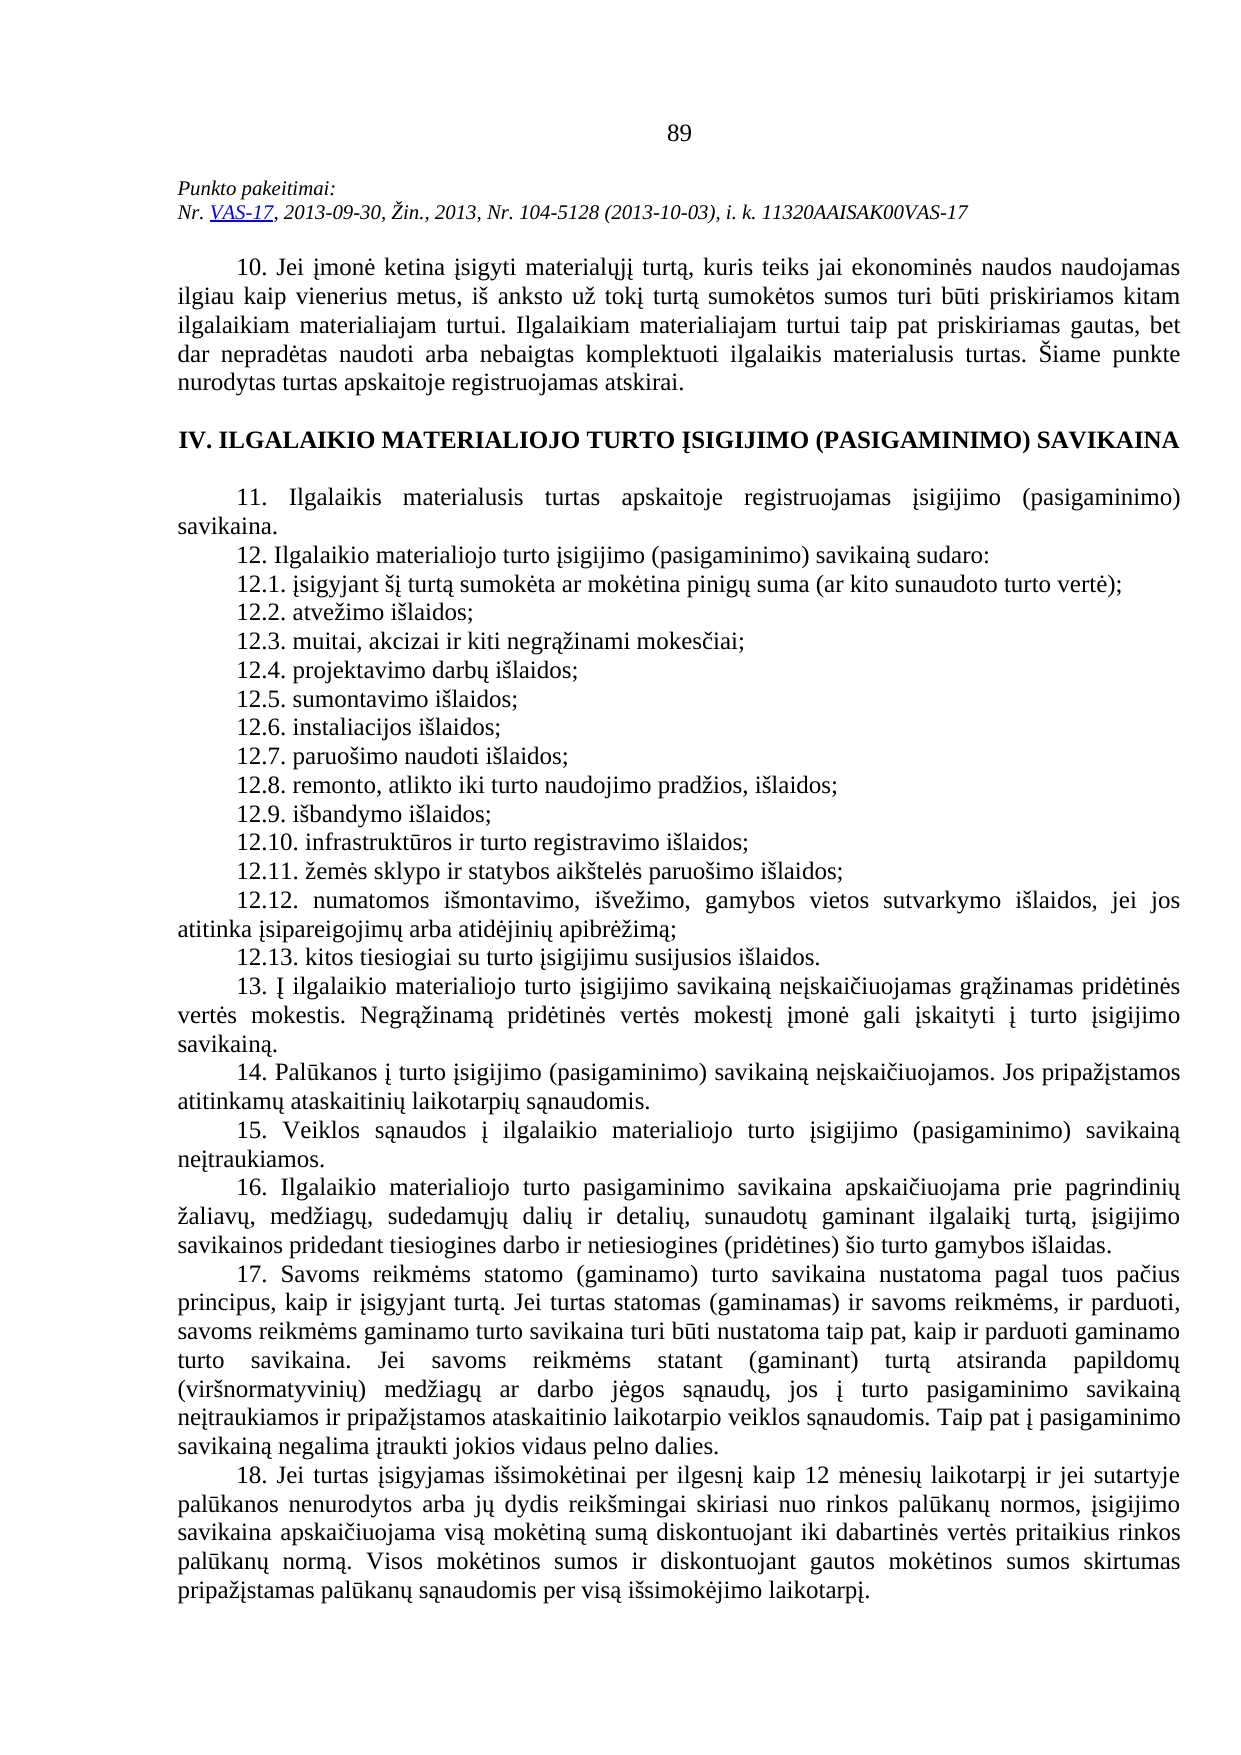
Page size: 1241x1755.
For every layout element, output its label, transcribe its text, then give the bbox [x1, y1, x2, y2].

text 12.13. kitos tiesiogiai su turto įsigijimu susijusios išlaidos. [177, 942, 1181, 971]
text 12.2. atvežimo išlaidos; [177, 597, 1181, 626]
text 12.7. paruošimo naudoti išlaidos; [177, 741, 1181, 770]
text 12.3. muitai, akcizai ir kiti negrąžinami mokesčiai; [177, 626, 1181, 655]
text 12.12. numatomos išmontavimo, išvežimo, gamybos vietos sutvarkymo išlaidos, jei jos atitinka įsipareigojimų arba atidėjinių apibrėžimą; [177, 885, 1181, 942]
text 12.10. infrastruktūros ir turto registravimo išlaidos; [177, 827, 1181, 856]
text 18. Jei turtas įsigyjamas išsimokėtinai per ilgesnį kaip 12 mėnesių laikotarpį ir jei sutartyje palūkanos nenurodytos arba jų dydis reikšmingai skiriasi nuo rinkos palūkanų normos, įsigijimo savikaina apskaičiuojama visą mokėtiną sumą diskontuojant iki dabartinės vertės pritaikius rinkos palūkanų normą. Visos mokėtinos sumos ir diskontuojant gautos mokėtinos sumos skirtumas pripažįstamas palūkanų sąnaudomis per visą išsimokėjimo laikotarpį. [177, 1460, 1181, 1604]
text 12.6. instaliacijos išlaidos; [177, 712, 1181, 741]
text Nr. VAS-17, 2013-09-30, Žin., 2013, Nr. 104-5128 (2013-10-03), i. k. 11320AAISAK00VAS-17 [177, 200, 1181, 224]
text 11. Ilgalaikis materialusis turtas apskaitoje registruojamas įsigijimo (pasigaminimo) savikaina. [177, 482, 1181, 540]
text IV. ILGALAIKIO MATERIALIOJO TURTO ĮSIGIJIMO (PASIGAMINIMO) SAVIKAINA [177, 425, 1181, 454]
text Punkto pakeitimai: [177, 176, 1181, 200]
text 14. Palūkanos į turto įsigijimo (pasigaminimo) savikainą neįskaičiuojamos. Jos pripažįstamos atitinkamų ataskaitinių laikotarpių sąnaudomis. [177, 1057, 1181, 1115]
text 15. Veiklos sąnaudos į ilgalaikio materialiojo turto įsigijimo (pasigaminimo) savikainą neįtraukiamos. [177, 1115, 1181, 1172]
text 12.5. sumontavimo išlaidos; [177, 684, 1181, 712]
text 16. Ilgalaikio materialiojo turto pasigaminimo savikaina apskaičiuojama prie pagrindinių žaliavų, medžiagų, sudedamųjų dalių ir detalių, sunaudotų gaminant ilgalaikį turtą, įsigijimo savikainos pridedant tiesiogines darbo ir netiesiogines (pridėtines) šio turto gamybos išlaidas. [177, 1172, 1181, 1259]
text 12.9. išbandymo išlaidos; [177, 799, 1181, 827]
text 12. Ilgalaikio materialiojo turto įsigijimo (pasigaminimo) savikainą sudaro: [177, 540, 1181, 569]
text 10. Jei įmonė ketina įsigyti materialųjį turtą, kuris teiks jai ekonominės naudos naudojamas ilgiau kaip vienerius metus, iš anksto už tokį turtą sumokėtos sumos turi būti priskiriamos kitam ilgalaikiam materialiajam turtui. Ilgalaikiam materialiajam turtui taip pat priskiriamas gautas, bet dar nepradėtas naudoti arba nebaigtas komplektuoti ilgalaikis materialusis turtas. Šiame punkte nurodytas turtas apskaitoje registruojamas atskirai. [177, 252, 1181, 396]
text 12.1. įsigyjant šį turtą sumokėta ar mokėtina pinigų suma (ar kito sunaudoto turto vertė); [177, 569, 1181, 597]
text 13. Į ilgalaikio materialiojo turto įsigijimo savikainą neįskaičiuojamas grąžinamas pridėtinės vertės mokestis. Negrąžinamą pridėtinės vertės mokestį įmonė gali įskaityti į turto įsigijimo savikainą. [177, 971, 1181, 1057]
text 12.4. projektavimo darbų išlaidos; [177, 655, 1181, 684]
text 12.11. žemės sklypo ir statybos aikštelės paruošimo išlaidos; [177, 856, 1181, 885]
text 12.8. remonto, atlikto iki turto naudojimo pradžios, išlaidos; [177, 770, 1181, 799]
text 17. Savoms reikmėms statomo (gaminamo) turto savikaina nustatoma pagal tuos pačius principus, kaip ir įsigyjant turtą. Jei turtas statomas (gaminamas) ir savoms reikmėms, ir parduoti, savoms reikmėms gaminamo turto savikaina turi būti nustatoma taip pat, kaip ir parduoti gaminamo turto savikaina. Jei savoms reikmėms statant (gaminant) turtą atsiranda papildomų (viršnormatyvinių) medžiagų ar darbo jėgos sąnaudų, jos į turto pasigaminimo savikainą neįtraukiamos ir pripažįstamos ataskaitinio laikotarpio veiklos sąnaudomis. Taip pat į pasigaminimo savikainą negalima įtraukti jokios vidaus pelno dalies. [177, 1259, 1181, 1460]
